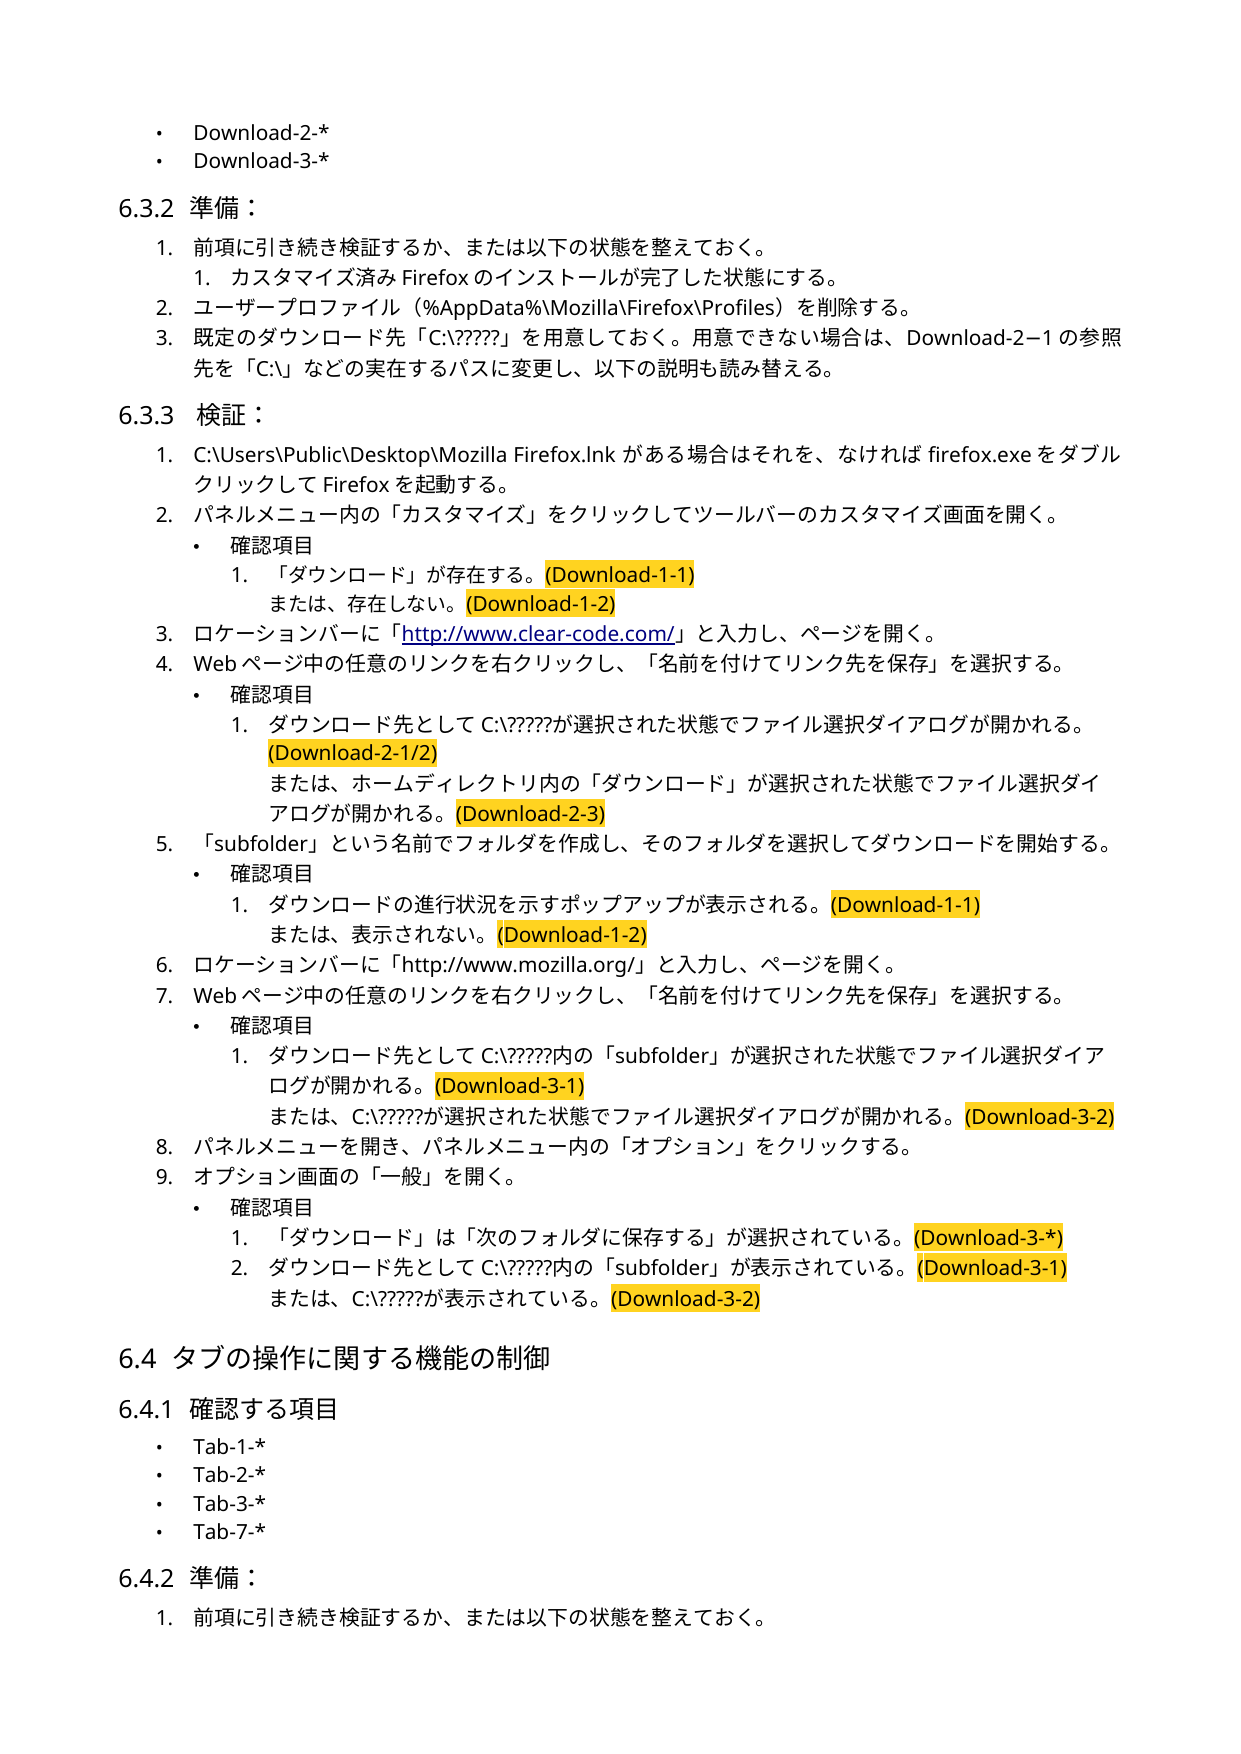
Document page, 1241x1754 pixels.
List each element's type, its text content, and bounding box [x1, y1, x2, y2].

list C:\Users\Public\Desktop\Mozilla Firefox.lnk がある場合はそれを、なければfirefox.exeをダブルクリックしてFirefoxを起動する。 [156, 438, 1122, 499]
list ダウンロード先としてC:\?????が選択された状態でファイル選択ダイアログが開かれる。(Download-2-1/2) または、ホームディレクトリ内の「ダウンロード」が選択された状態でファイル選択ダイアログが開かれる。(Download-2-3) [231, 708, 1122, 827]
list Tab-3-* [156, 1489, 1122, 1517]
list 既定のダウンロード先「C:\?????」を用意しておく。用意できない場合は、Download-2−1の参照先を「C:\」などの実在するパスに変更し、以下の説明も読み替える。 [156, 322, 1122, 382]
list Download-2-* [156, 118, 1122, 147]
list Tab-7-* [156, 1517, 1122, 1546]
list 確認項目 [193, 858, 1122, 888]
list ロケーションバーに「http://www.mozilla.org/」と入力し、ページを開く。 [156, 948, 1122, 979]
subtitle 検証： [118, 395, 1122, 432]
list 前項に引き続き検証するか、または以下の状態を整えておく。 [156, 1601, 1122, 1632]
list 「subfolder」という名前でフォルダを作成し、そのフォルダを選択してダウンロードを開始する。 [156, 827, 1122, 858]
list 前項に引き続き検証するか、または以下の状態を整えておく。 [156, 231, 1122, 261]
subtitle タブの操作に関する機能の制御 [118, 1337, 1122, 1376]
list ダウンロード先としてC:\?????内の「subfolder」が選択された状態でファイル選択ダイアログが開かれる。(Download-3-1) または、C:\?????が選択された状態でファイル選択ダイアログが開かれる。(Download-3-2) [231, 1039, 1122, 1130]
subtitle 準備： [118, 1559, 1122, 1595]
list 確認項目 [193, 529, 1122, 559]
subtitle 確認する項目 [118, 1389, 1122, 1426]
list Tab-2-* [156, 1460, 1122, 1489]
list カスタマイズ済みFirefoxのインストールが完了した状態にする。 [193, 261, 1122, 291]
list Tab-1-* [156, 1432, 1122, 1460]
list Webページ中の任意のリンクを右クリックし、「名前を付けてリンク先を保存」を選択する。 [156, 979, 1122, 1009]
list パネルメニューを開き、パネルメニュー内の「オプション」をクリックする。 [156, 1130, 1122, 1161]
list 「ダウンロード」は「次のフォルダに保存する」が選択されている。(Download-3-*) [231, 1221, 1122, 1251]
list ダウンロード先としてC:\?????内の「subfolder」が表示されている。(Download-3-1) または、C:\?????が表示されている。(Download-3-2) [231, 1251, 1122, 1312]
list ダウンロードの進行状況を示すポップアップが表示される。(Download-1-1) または、表示されない。(Download-1-2) [231, 888, 1122, 948]
list オプション画面の「一般」を開く。 [156, 1161, 1122, 1191]
list Download-3-* [156, 147, 1122, 175]
list 確認項目 [193, 678, 1122, 708]
list 確認項目 [193, 1191, 1122, 1221]
list ロケーションバーに「http://www.clear-code.com/」と入力し、ページを開く。 [156, 617, 1122, 648]
list Webページ中の任意のリンクを右クリックし、「名前を付けてリンク先を保存」を選択する。 [156, 648, 1122, 678]
list 「ダウンロード」が存在する。(Download-1-1) または、存在しない。(Download-1-2) [231, 559, 1122, 617]
subtitle 準備： [118, 188, 1122, 224]
list 確認項目 [193, 1009, 1122, 1039]
list ユーザープロファイル（%AppData%\Mozilla\Firefox\Profiles）を削除する。 [156, 291, 1122, 322]
list パネルメニュー内の「カスタマイズ」をクリックしてツールバーのカスタマイズ画面を開く。 [156, 499, 1122, 529]
